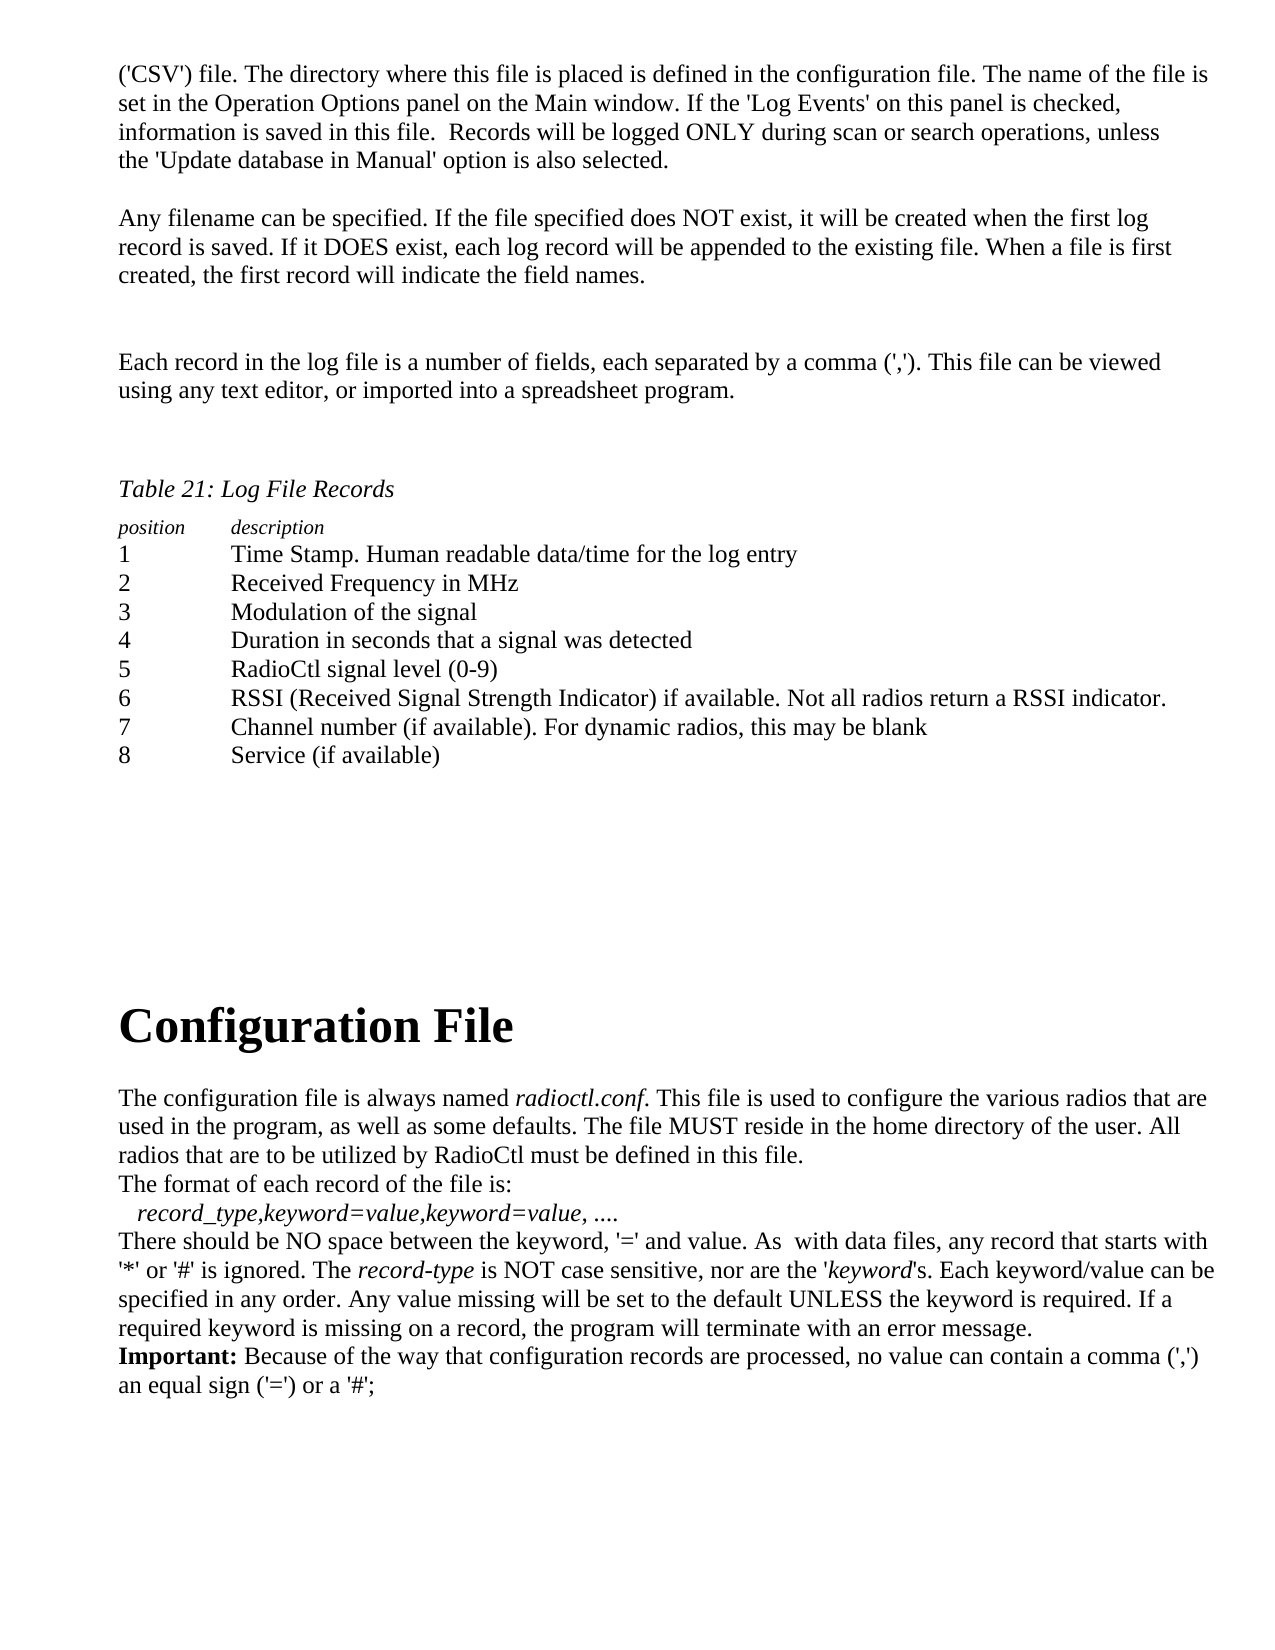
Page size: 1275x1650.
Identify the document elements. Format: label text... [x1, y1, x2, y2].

table_cell Channel number (if available). For dynamic radios, this may be blank [231, 712, 1217, 741]
text record_type,keyword=value,keyword=value, .... [118, 1198, 1216, 1226]
table_cell Duration in seconds that a signal was detected [231, 626, 1217, 654]
table_cell 4 [118, 626, 231, 654]
text Important: Because of the way that configuration records are processed, no value can contain a comma (',') an equal sign ('=') or a '#'; [118, 1341, 1216, 1399]
table_cell 3 [118, 597, 231, 626]
subtitle Configuration File [118, 996, 1216, 1053]
table_header position [118, 515, 231, 539]
table_cell 7 [118, 712, 231, 741]
text There should be NO space between the keyword, '=' and value. As with data files, any record that starts with '*' or '#' is ignored. The record-type is NOT case sensitive, nor are the 'keyword's. Each keyword/value can be specified in any order. Any value missing will be set to the default UNLESS the keyword is required. If a required keyword is missing on a record, the program will terminate with an error message. [118, 1226, 1216, 1341]
text Each record in the log file is a number of fields, each separated by a comma (','). This file can be viewed using any text editor, or imported into a spreadsheet program. [118, 347, 1216, 404]
table_cell RSSI (Received Signal Strength Indicator) if available. Not all radios return a RSSI indicator. [231, 683, 1217, 712]
table_cell 8 [118, 741, 231, 769]
table_cell 2 [118, 568, 231, 597]
table_cell 1 [118, 539, 231, 568]
table_header description [231, 515, 1217, 539]
table_cell 5 [118, 654, 231, 683]
text Table 21: Log File Records [118, 474, 1216, 503]
table_cell Service (if available) [231, 741, 1217, 769]
text the 'Update database in Manual' option is also selected. [118, 145, 1216, 174]
text Any filename can be specified. If the file specified does NOT exist, it will be created when the first log record is saved. If it DOES exist, each log record will be appended to the existing file. When a file is first created, the first record will indicate the field names. [118, 203, 1216, 289]
table_cell Modulation of the signal [231, 597, 1217, 626]
table_cell 6 [118, 683, 231, 712]
text The format of each record of the file is: [118, 1169, 1216, 1198]
table_cell Time Stamp. Human readable data/time for the log entry [231, 539, 1217, 568]
table_cell RadioCtl signal level (0-9) [231, 654, 1217, 683]
text ('CSV') file. The directory where this file is placed is defined in the configuration file. The name of the file is set in the Operation Options panel on the Main window. If the 'Log Events' on this panel is checked, information is saved in this file. Records will be logged ONLY during scan or search operations, unless [118, 59, 1216, 145]
text The configuration file is always named radioctl.conf. This file is used to configure the various radios that are used in the program, as well as some defaults. The file MUST reside in the home directory of the user. All radios that are to be utilized by RadioCtl must be defined in this file. [118, 1083, 1216, 1169]
table_cell Received Frequency in MHz [231, 568, 1217, 597]
